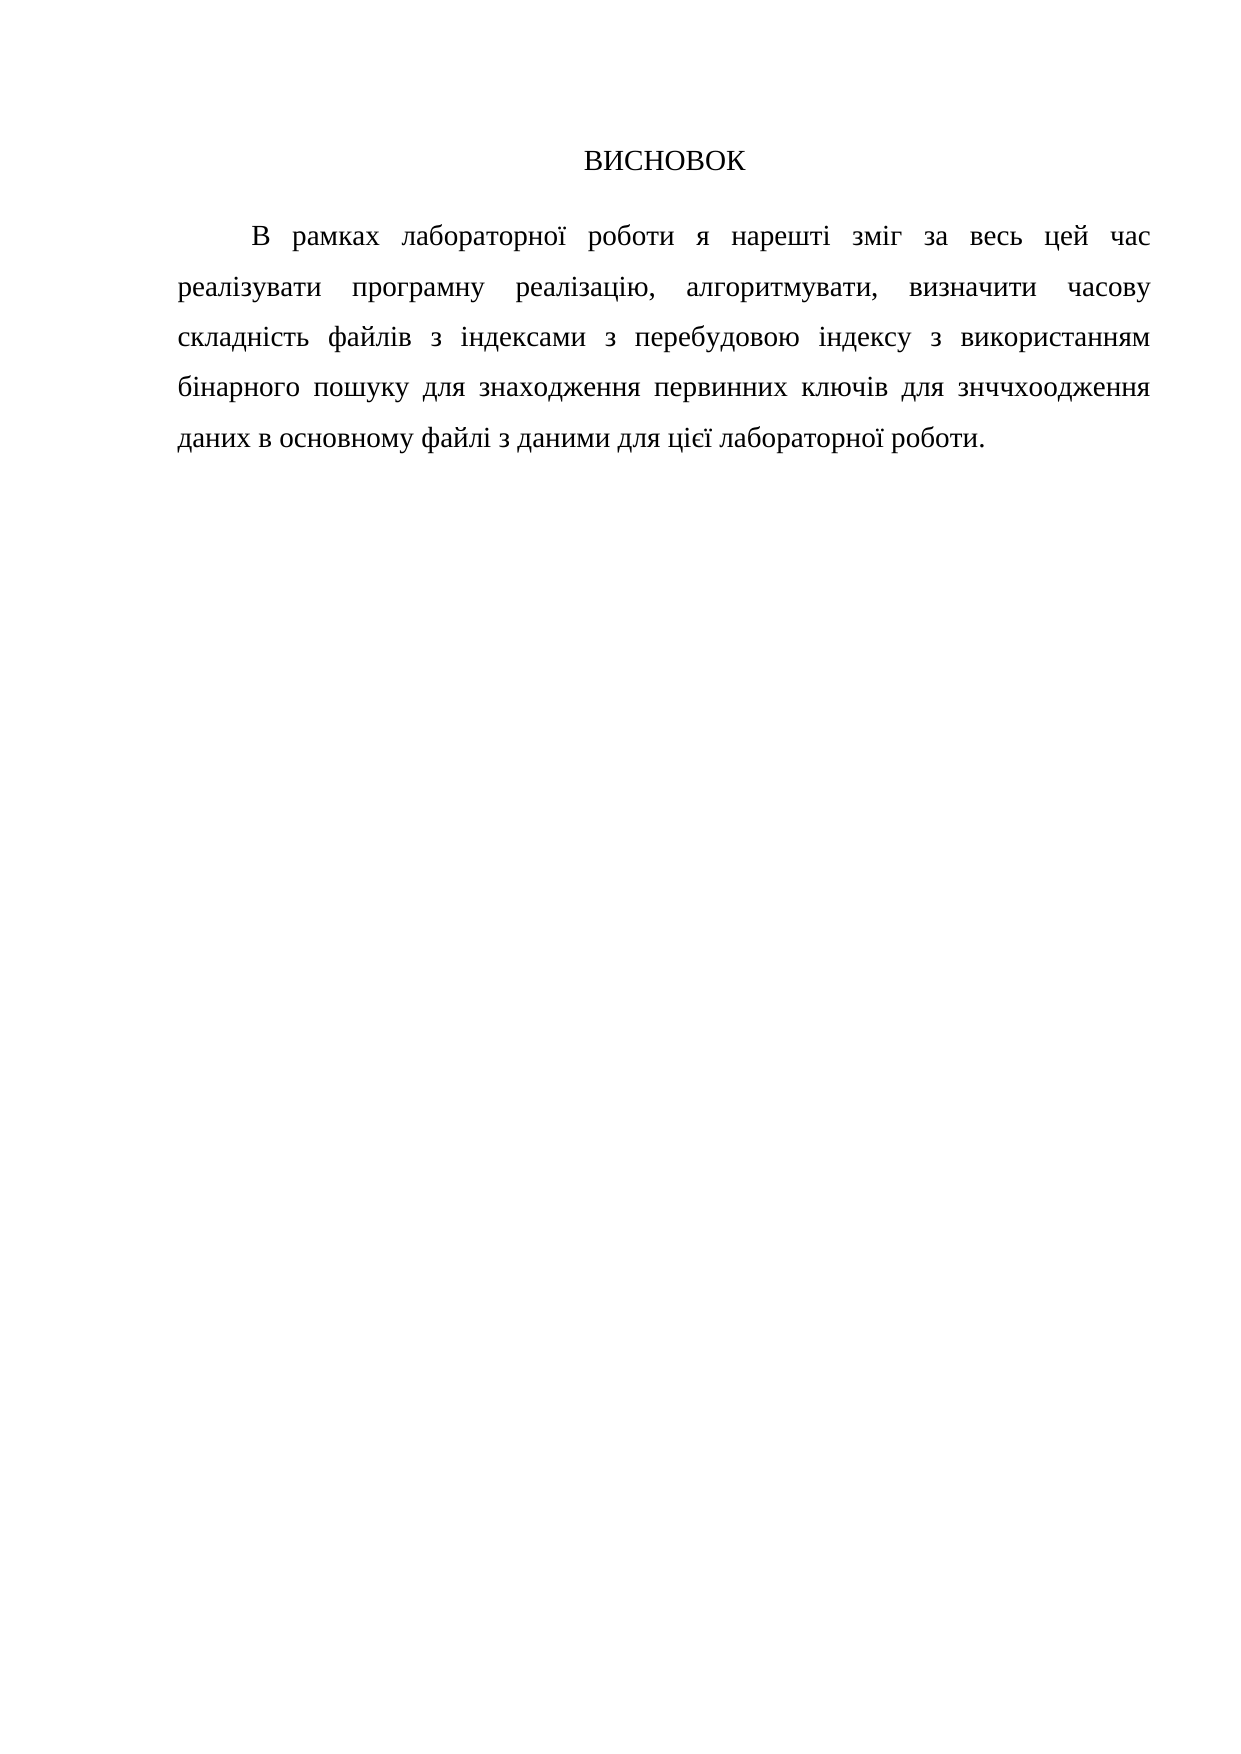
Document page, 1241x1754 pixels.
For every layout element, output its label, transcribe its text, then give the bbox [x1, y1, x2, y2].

text В рамках лабораторної роботи я нарешті зміг за весь цей час реалізувати програмну реалізацію, алгоритмувати, визначити часову складність файлів з індексами з перебудовою індексу з використанням бінарного пошуку для знаходження первинних ключів для знччхоодження даних в основному файлі з даними для цієї лабораторної роботи. [177, 218, 1152, 453]
subtitle Висновок [177, 143, 1152, 177]
